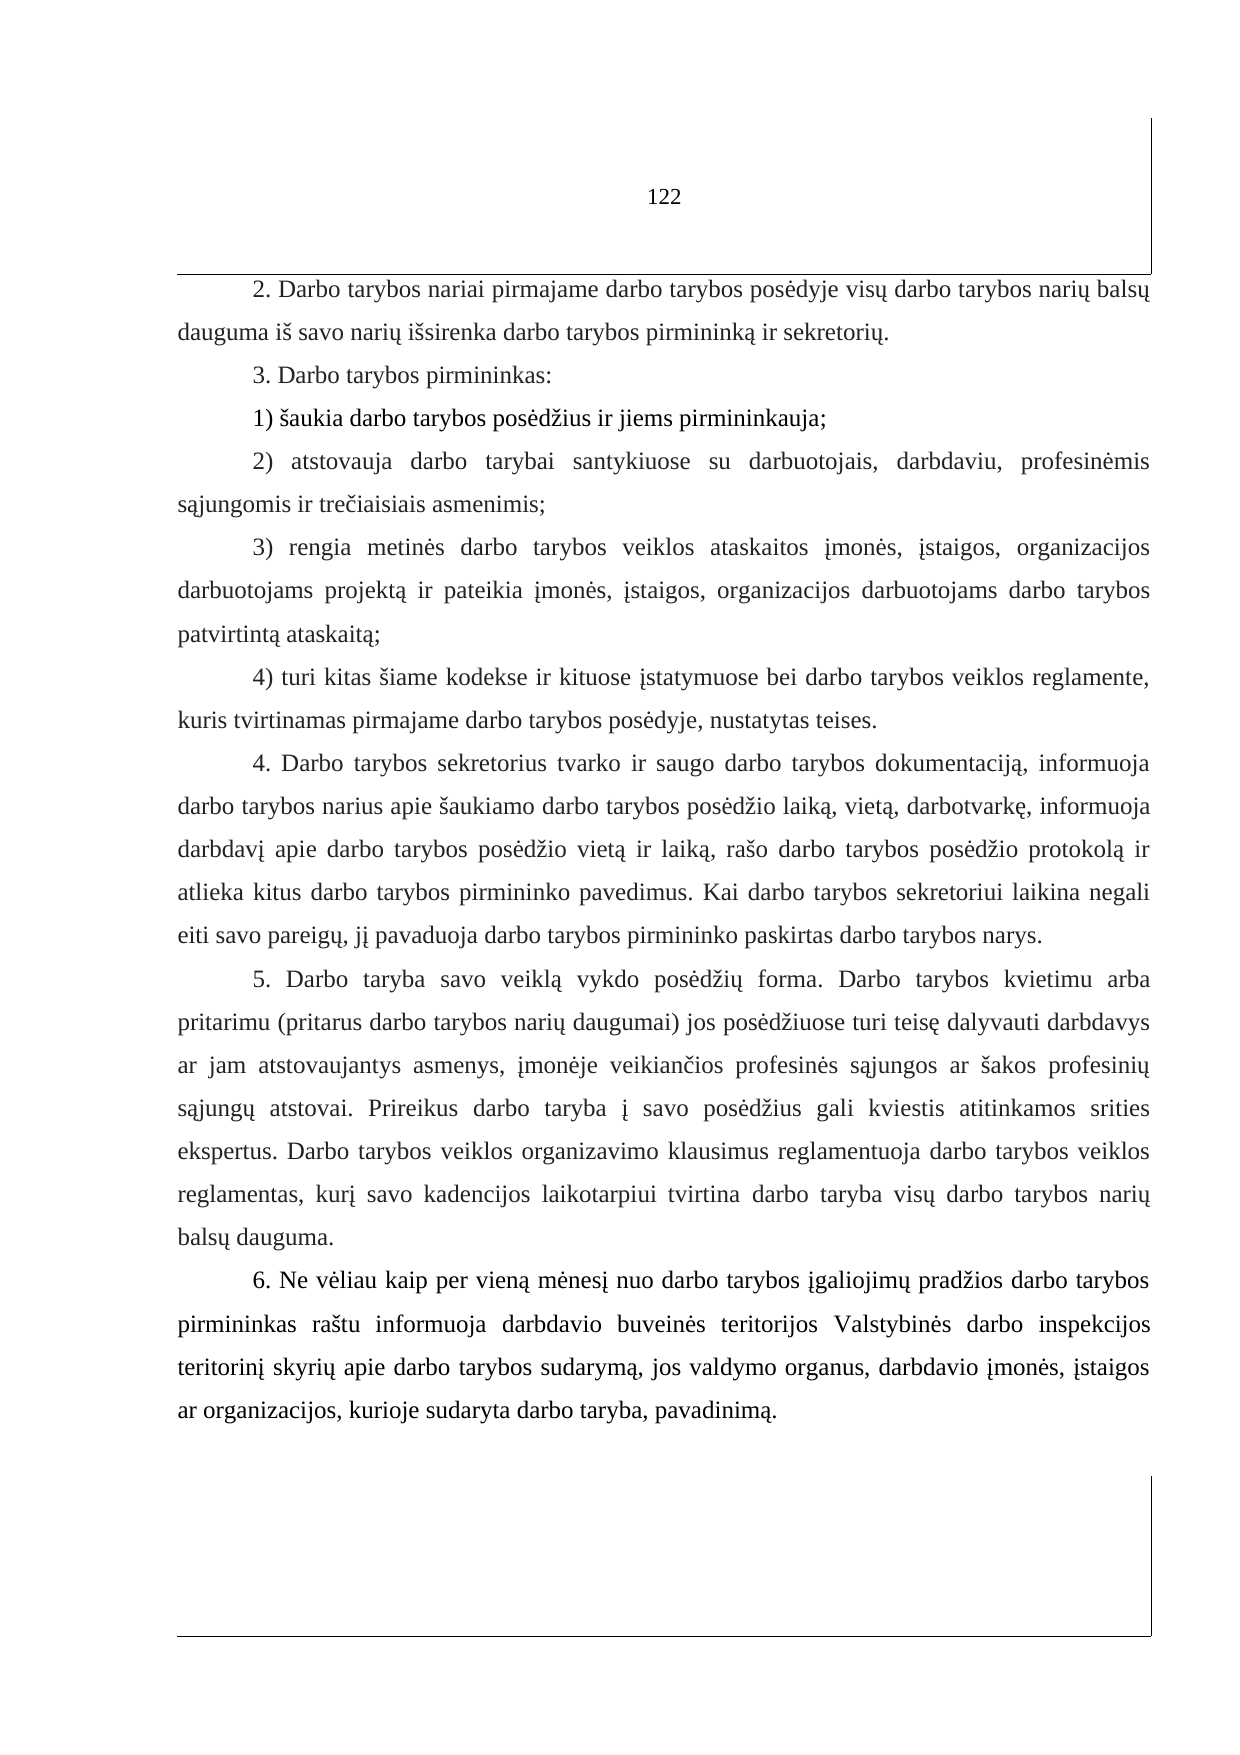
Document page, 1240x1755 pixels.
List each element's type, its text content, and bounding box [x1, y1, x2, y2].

text 4. Darbo tarybos sekretorius tvarko ir saugo darbo tarybos dokumentaciją, informuoja darbo tarybos narius apie šaukiamo darbo tarybos posėdžio laiką, vietą, darbotvarkę, informuoja darbdavį apie darbo tarybos posėdžio vietą ir laiką, rašo darbo tarybos posėdžio protokolą ir atlieka kitus darbo tarybos pirmininko pavedimus. Kai darbo tarybos sekretoriui laikina negali eiti savo pareigų, jį pavaduoja darbo tarybos pirmininko paskirtas darbo tarybos narys. [177, 748, 1151, 949]
text 2) atstovauja darbo tarybai santykiuose su darbuotojais, darbdaviu, profesinėmis sąjungomis ir trečiaisiais asmenimis; [177, 446, 1151, 518]
text 2. Darbo tarybos nariai pirmajame darbo tarybos posėdyje visų darbo tarybos narių balsų dauguma iš savo narių išsirenka darbo tarybos pirmininką ir sekretorių. [177, 274, 1151, 346]
text 6. Ne vėliau kaip per vieną mėnesį nuo darbo tarybos įgaliojimų pradžios darbo tarybos pirmininkas raštu informuoja darbdavio buveinės teritorijos Valstybinės darbo inspekcijos teritorinį skyrių apie darbo tarybos sudarymą, jos valdymo organus, darbdavio įmonės, įstaigos ar organizacijos, kurioje sudaryta darbo taryba, pavadinimą. [177, 1266, 1151, 1424]
text 1) šaukia darbo tarybos posėdžius ir jiems pirmininkauja; [177, 403, 1151, 432]
text 3. Darbo tarybos pirmininkas: [177, 360, 1151, 389]
text 4) turi kitas šiame kodekse ir kituose įstatymuose bei darbo tarybos veiklos reglamente, kuris tvirtinamas pirmajame darbo tarybos posėdyje, nustatytas teises. [177, 662, 1151, 734]
text 3) rengia metinės darbo tarybos veiklos ataskaitos įmonės, įstaigos, organizacijos darbuotojams projektą ir pateikia įmonės, įstaigos, organizacijos darbuotojams darbo tarybos patvirtintą ataskaitą; [177, 532, 1151, 647]
text 5. Darbo taryba savo veiklą vykdo posėdžių forma. Darbo tarybos kvietimu arba pritarimu (pritarus darbo tarybos narių daugumai) jos posėdžiuose turi teisę dalyvauti darbdavys ar jam atstovaujantys asmenys, įmonėje veikiančios profesinės sąjungos ar šakos profesinių sąjungų atstovai. Prireikus darbo taryba į savo posėdžius gali kviestis atitinkamos srities ekspertus. Darbo tarybos veiklos organizavimo klausimus reglamentuoja darbo tarybos veiklos reglamentas, kurį savo kadencijos laikotarpiui tvirtina darbo taryba visų darbo tarybos narių balsų dauguma. [177, 964, 1151, 1251]
